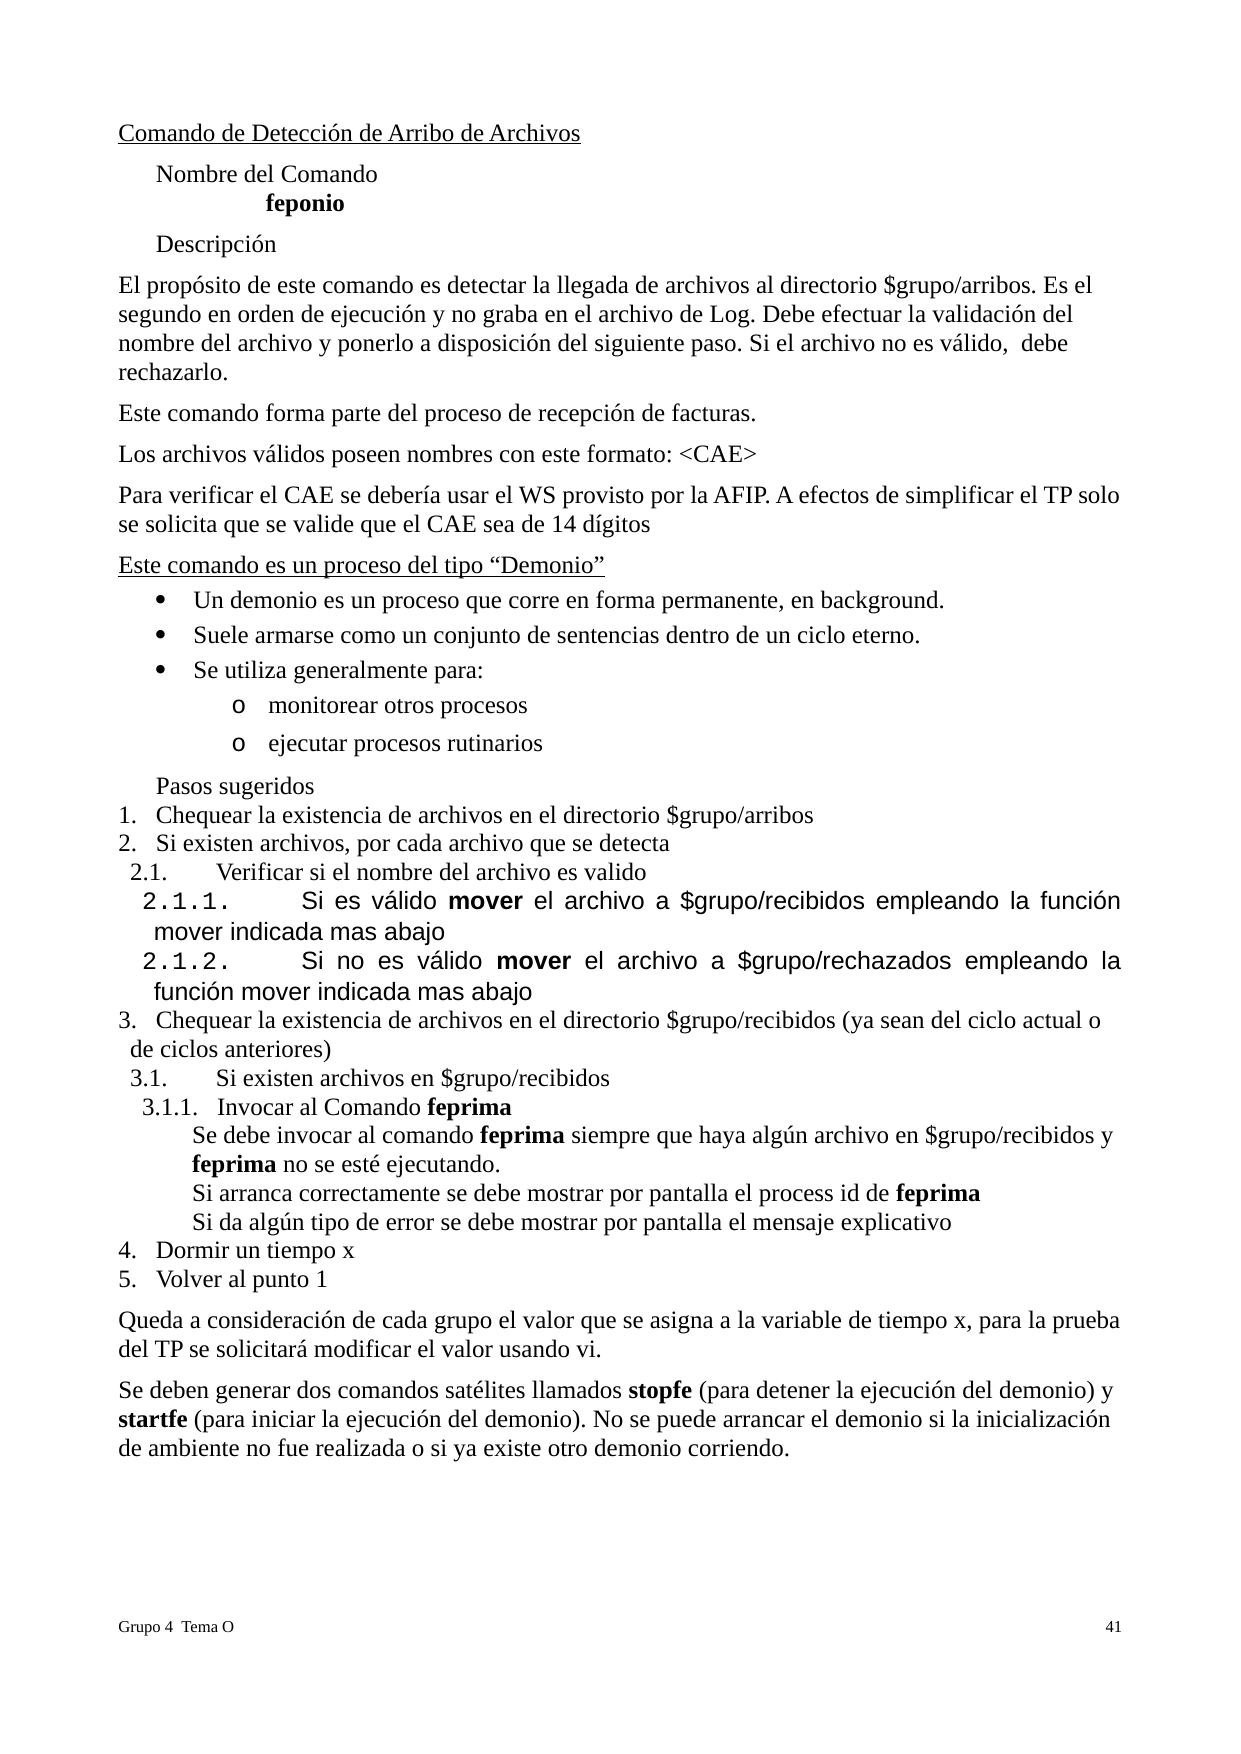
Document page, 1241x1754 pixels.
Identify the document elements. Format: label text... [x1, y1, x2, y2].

list Si existen archivos, por cada archivo que se detecta [118, 828, 1122, 857]
text Los archivos válidos poseen nombres con este formato: <CAE> [118, 439, 1122, 468]
text Si arranca correctamente se debe mostrar por pantalla el process id de feprima [192, 1178, 1122, 1207]
text Pasos sugeridos [156, 771, 1122, 800]
list Si es válido mover el archivo a $grupo/recibidos empleando la función mover indicada mas abajo [142, 886, 1122, 946]
text Si da algún tipo de error se debe mostrar por pantalla el mensaje explicativo [192, 1207, 1122, 1235]
list Invocar al Comando feprima [142, 1092, 1122, 1120]
list monitorear otros procesos [231, 691, 1122, 721]
list Chequear la existencia de archivos en el directorio $grupo/arribos [118, 800, 1122, 828]
list Suele armarse como un conjunto de sentencias dentro de un ciclo eterno. [156, 621, 1122, 649]
list Verificar si el nombre del archivo es valido [130, 857, 1122, 886]
text Este comando es un proceso del tipo “Demonio” [118, 551, 1122, 579]
list ejecutar procesos rutinarios [231, 728, 1122, 758]
list Chequear la existencia de archivos en el directorio $grupo/recibidos (ya sean del ciclo actual o de ciclos anteriores) [118, 1005, 1122, 1063]
list Si existen archivos en $grupo/recibidos [130, 1063, 1122, 1092]
text El propósito de este comando es detectar la llegada de archivos al directorio $grupo/arribos. Es el segundo en orden de ejecución y no graba en el archivo de Log. Debe efectuar la validación del nombre del archivo y ponerlo a disposición del siguiente paso. Si el archivo no es válido, debe rechazarlo. [118, 271, 1122, 386]
text Se deben generar dos comandos satélites llamados stopfe (para detener la ejecución del demonio) y startfe (para iniciar la ejecución del demonio). No se puede arrancar el demonio si la inicialización de ambiente no fue realizada o si ya existe otro demonio corriendo. [118, 1375, 1122, 1462]
text Descripción [156, 229, 1122, 258]
text Nombre del Comando [156, 159, 1122, 188]
list Dormir un tiempo x [118, 1235, 1122, 1264]
text Para verificar el CAE se debería usar el WS provisto por la AFIP. A efectos de simplificar el TP solo se solicita que se valide que el CAE sea de 14 dígitos [118, 481, 1122, 538]
text Comando de Detección de Arribo de Archivos [118, 118, 1122, 147]
list Volver al punto 1 [118, 1264, 1122, 1293]
text feponio [266, 188, 1122, 217]
text Queda a consideración de cada grupo el valor que se asigna a la variable de tiempo x, para la prueba del TP se solicitará modificar el valor usando vi. [118, 1305, 1122, 1363]
list Se utiliza generalmente para: [156, 656, 1122, 684]
text Este comando forma parte del proceso de recepción de facturas. [118, 398, 1122, 427]
text Se debe invocar al comando feprima siempre que haya algún archivo en $grupo/recibidos y feprima no se esté ejecutando. [192, 1120, 1122, 1178]
list Si no es válido mover el archivo a $grupo/rechazados empleando la función mover indicada mas abajo [142, 946, 1122, 1005]
list Un demonio es un proceso que corre en forma permanente, en background. [156, 586, 1122, 614]
